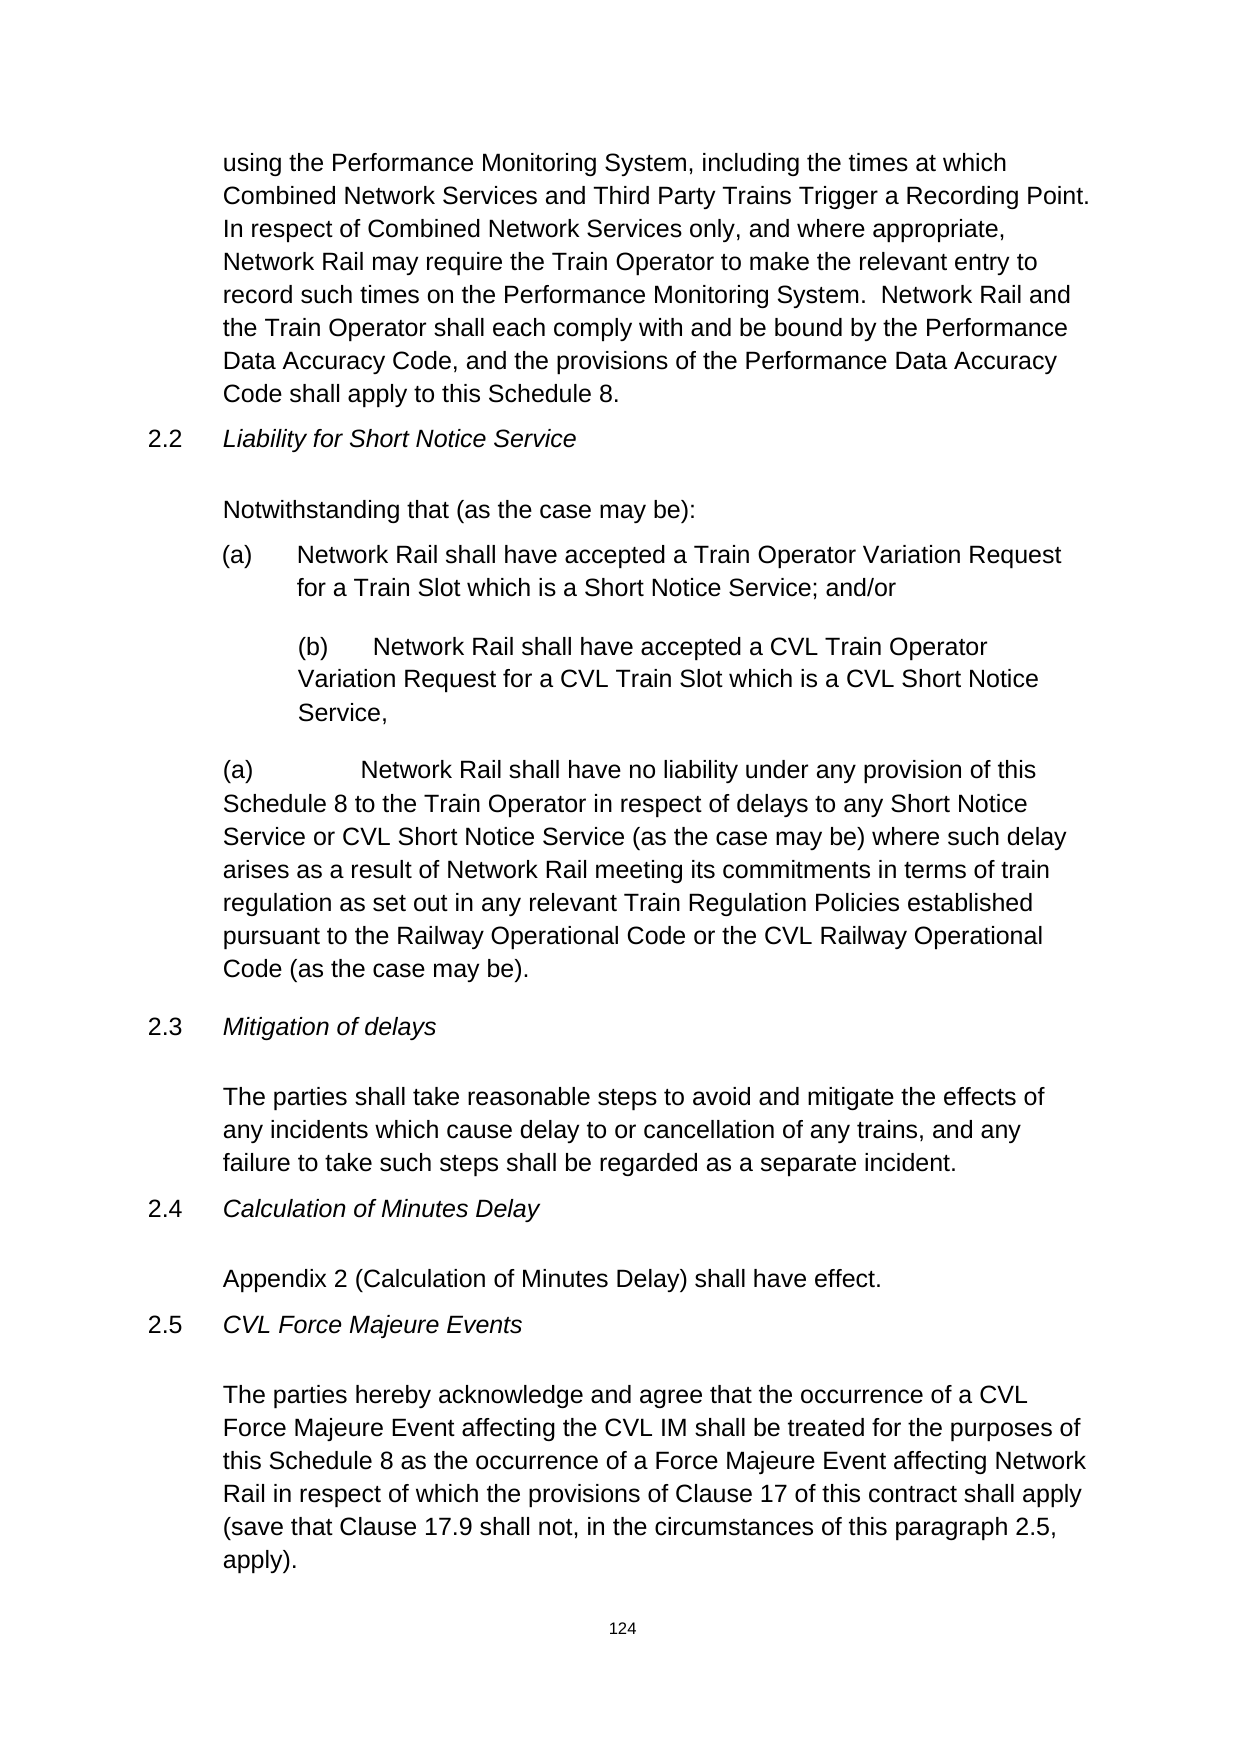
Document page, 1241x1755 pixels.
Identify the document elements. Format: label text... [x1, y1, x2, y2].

list Network Rail shall have no liability under any provision of this Schedule 8 to the Train Operator in respect of delays to any Short Notice Service or CVL Short Notice Service (as the case may be) where such delay arises as a result of Network Rail meeting its commitments in terms of train regulation as set out in any relevant Train Regulation Policies established pursuant to the Railway Operational Code or the CVL Railway Operational Code (as the case may be). [223, 756, 1093, 982]
text Appendix 2 (Calculation of Minutes Delay) shall have effect. [223, 1264, 1093, 1293]
list Network Rail shall have accepted a Train Operator Variation Request for a Train Slot which is a Short Notice Service; and/or [222, 540, 1093, 602]
list Network Rail shall have accepted a CVL Train Operator Variation Request for a CVL Train Slot which is a CVL Short Notice Service, [298, 631, 1093, 726]
text The parties hereby acknowledge and agree that the occurrence of a CVL Force Majeure Event affecting the CVL IM shall be treated for the purposes of this Schedule 8 as the occurrence of a Force Majeure Event affecting Network Rail in respect of which the provisions of Clause 17 of this contract shall apply (save that Clause 17.9 shall not, in the circumstances of this paragraph 2.5, apply). [223, 1380, 1093, 1574]
text The parties shall take reasonable steps to avoid and mitigate the effects of any incidents which cause delay to or cancellation of any trains, and any failure to take such steps shall be regarded as a separate incident. [223, 1082, 1093, 1177]
text Notwithstanding that (as the case may be): [223, 495, 1093, 524]
list Mitigation of delays [148, 1012, 1093, 1040]
list Liability for Short Notice Service [148, 424, 1093, 453]
list Calculation of Minutes Delay [148, 1194, 1093, 1222]
text using the Performance Monitoring System, including the times at which Combined Network Services and Third Party Trains Trigger a Recording Point. In respect of Combined Network Services only, and where appropriate, Network Rail may require the Train Operator to make the relevant entry to record such times on the Performance Monitoring System. Network Rail and the Train Operator shall each comply with and be bound by the Performance Data Accuracy Code, and the provisions of the Performance Data Accuracy Code shall apply to this Schedule 8. [223, 148, 1093, 408]
list CVL Force Majeure Events [148, 1310, 1093, 1338]
